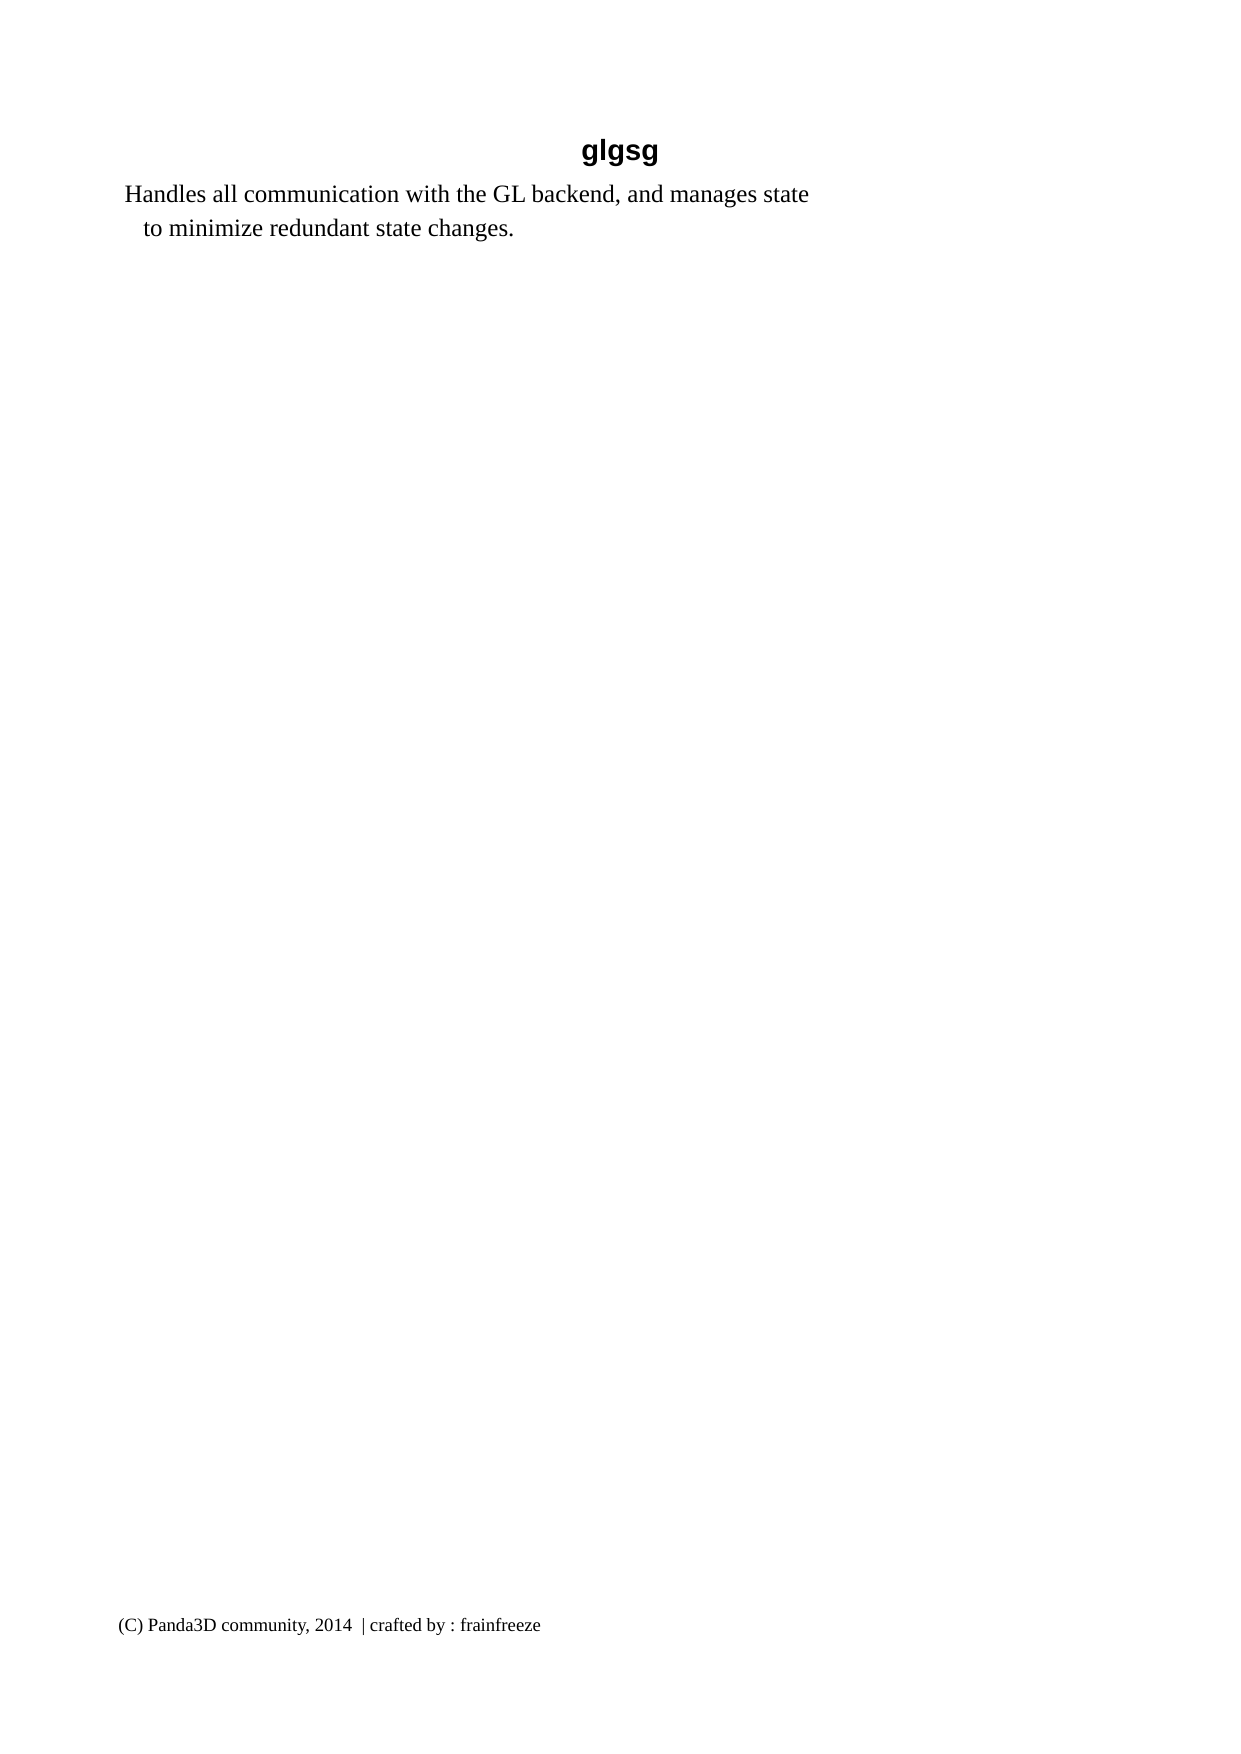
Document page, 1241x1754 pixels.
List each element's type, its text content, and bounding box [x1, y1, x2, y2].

subtitle glgsg [118, 133, 1122, 166]
text Handles all communication with the GL backend, and manages state to minimize redundant state changes. [118, 179, 1122, 242]
